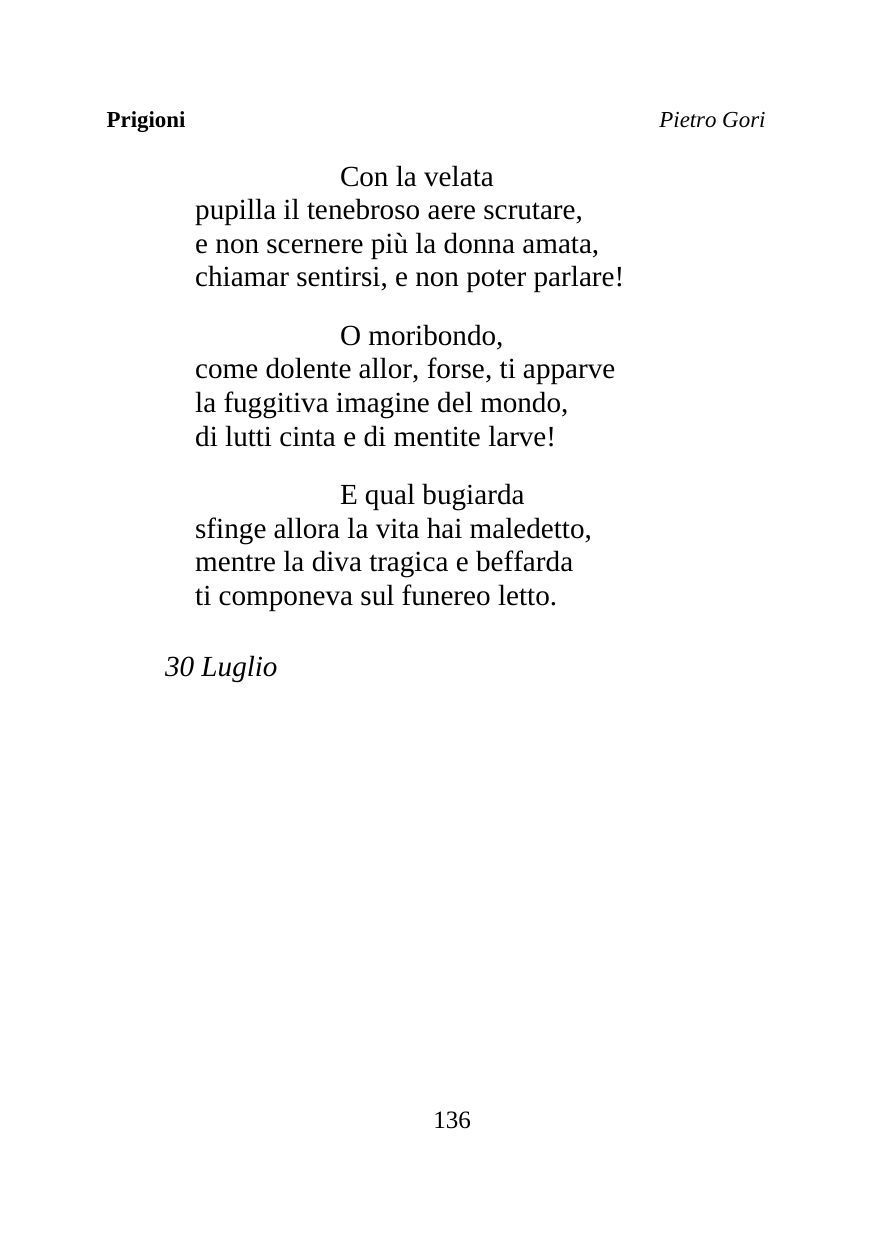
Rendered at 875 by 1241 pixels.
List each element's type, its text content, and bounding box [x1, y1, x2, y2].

text Con la velata pupilla il tenebroso aere scrutare, e non scernere più la donna amata, chiamar sentirsi, e non poter parlare! [195, 159, 768, 293]
text 30 Luglio [165, 649, 768, 682]
text O moribondo, come dolente allor, forse, ti apparve la fuggitiva imagine del mondo, di lutti cinta e di mentite larve! [195, 318, 768, 452]
text E qual bugiarda sfinge allora la vita hai maledetto, mentre la diva tragica e beffarda ti componeva sul funereo letto. [195, 477, 768, 611]
